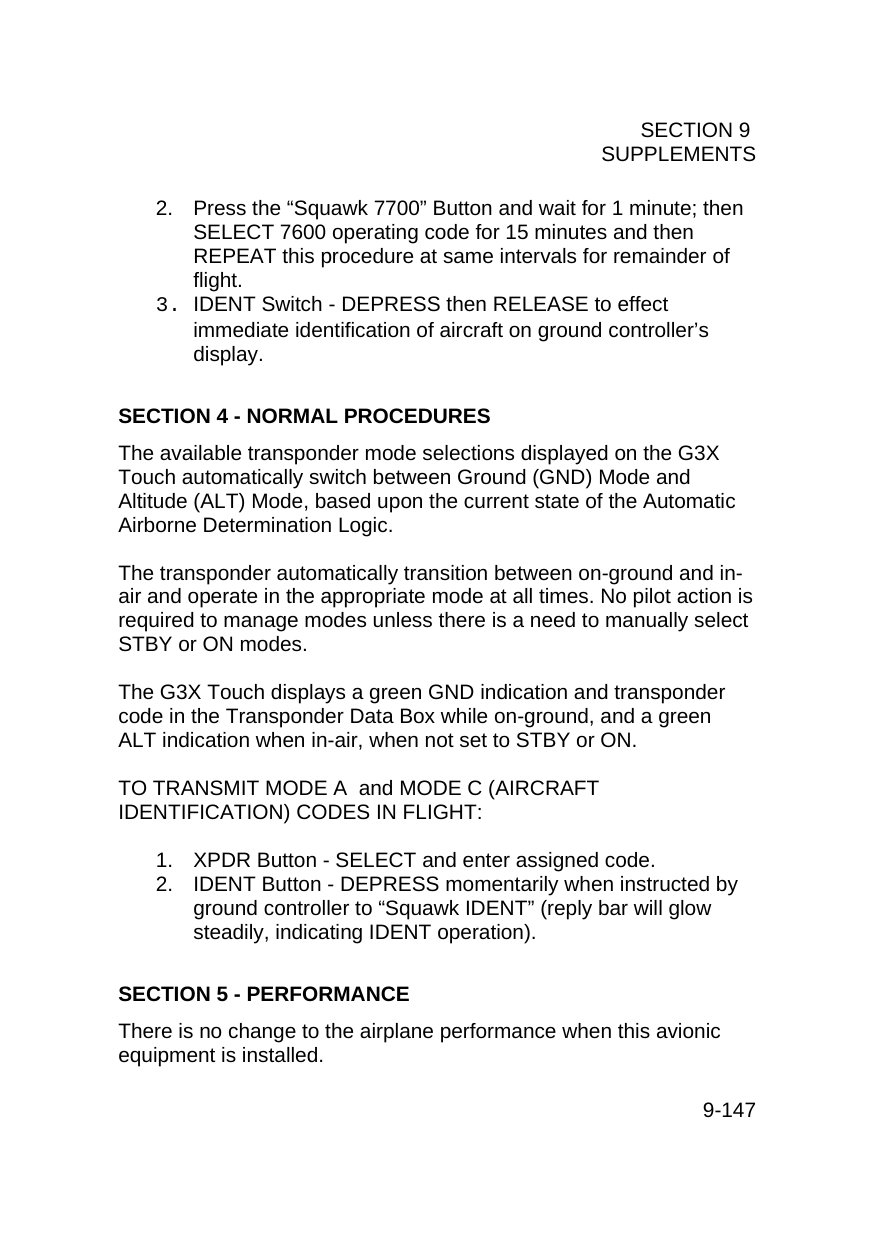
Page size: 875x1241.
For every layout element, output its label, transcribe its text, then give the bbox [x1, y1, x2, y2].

subtitle SECTION 5 - PERFORMANCE [118, 982, 756, 1006]
subtitle SECTION 4 - NORMAL PROCEDURES [118, 404, 756, 428]
list Press the “Squawk 7700” Button and wait for 1 minute; then SELECT 7600 operating code for 15 minutes and then REPEAT this procedure at same intervals for remainder of flight. [156, 196, 756, 292]
text The G3X Touch displays a green GND indication and transponder code in the Transponder Data Box while on-ground, and a green ALT indication when in-air, when not set to STBY or ON. [118, 680, 756, 752]
text TO TRANSMIT MODE A and MODE C (AIRCRAFT IDENTIFICATION) CODES IN FLIGHT: [118, 776, 756, 824]
list IDENT Button - DEPRESS momentarily when instructed by ground controller to “Squawk IDENT” (reply bar will glow steadily, indicating IDENT operation). [156, 872, 756, 944]
text There is no change to the airplane performance when this avionic equipment is installed. [118, 1019, 756, 1067]
list XPDR Button - SELECT and enter assigned code. [156, 848, 756, 872]
list IDENT Switch - DEPRESS then RELEASE to effect immediate identification of aircraft on ground controller’s display. [156, 292, 756, 366]
text The transponder automatically transition between on-ground and in-air and operate in the appropriate mode at all times. No pilot action is required to manage modes unless there is a need to manually select STBY or ON modes. [118, 560, 756, 656]
text The available transponder mode selections displayed on the G3X Touch automatically switch between Ground (GND) Mode and Altitude (ALT) Mode, based upon the current state of the Automatic Airborne Determination Logic. [118, 441, 756, 536]
